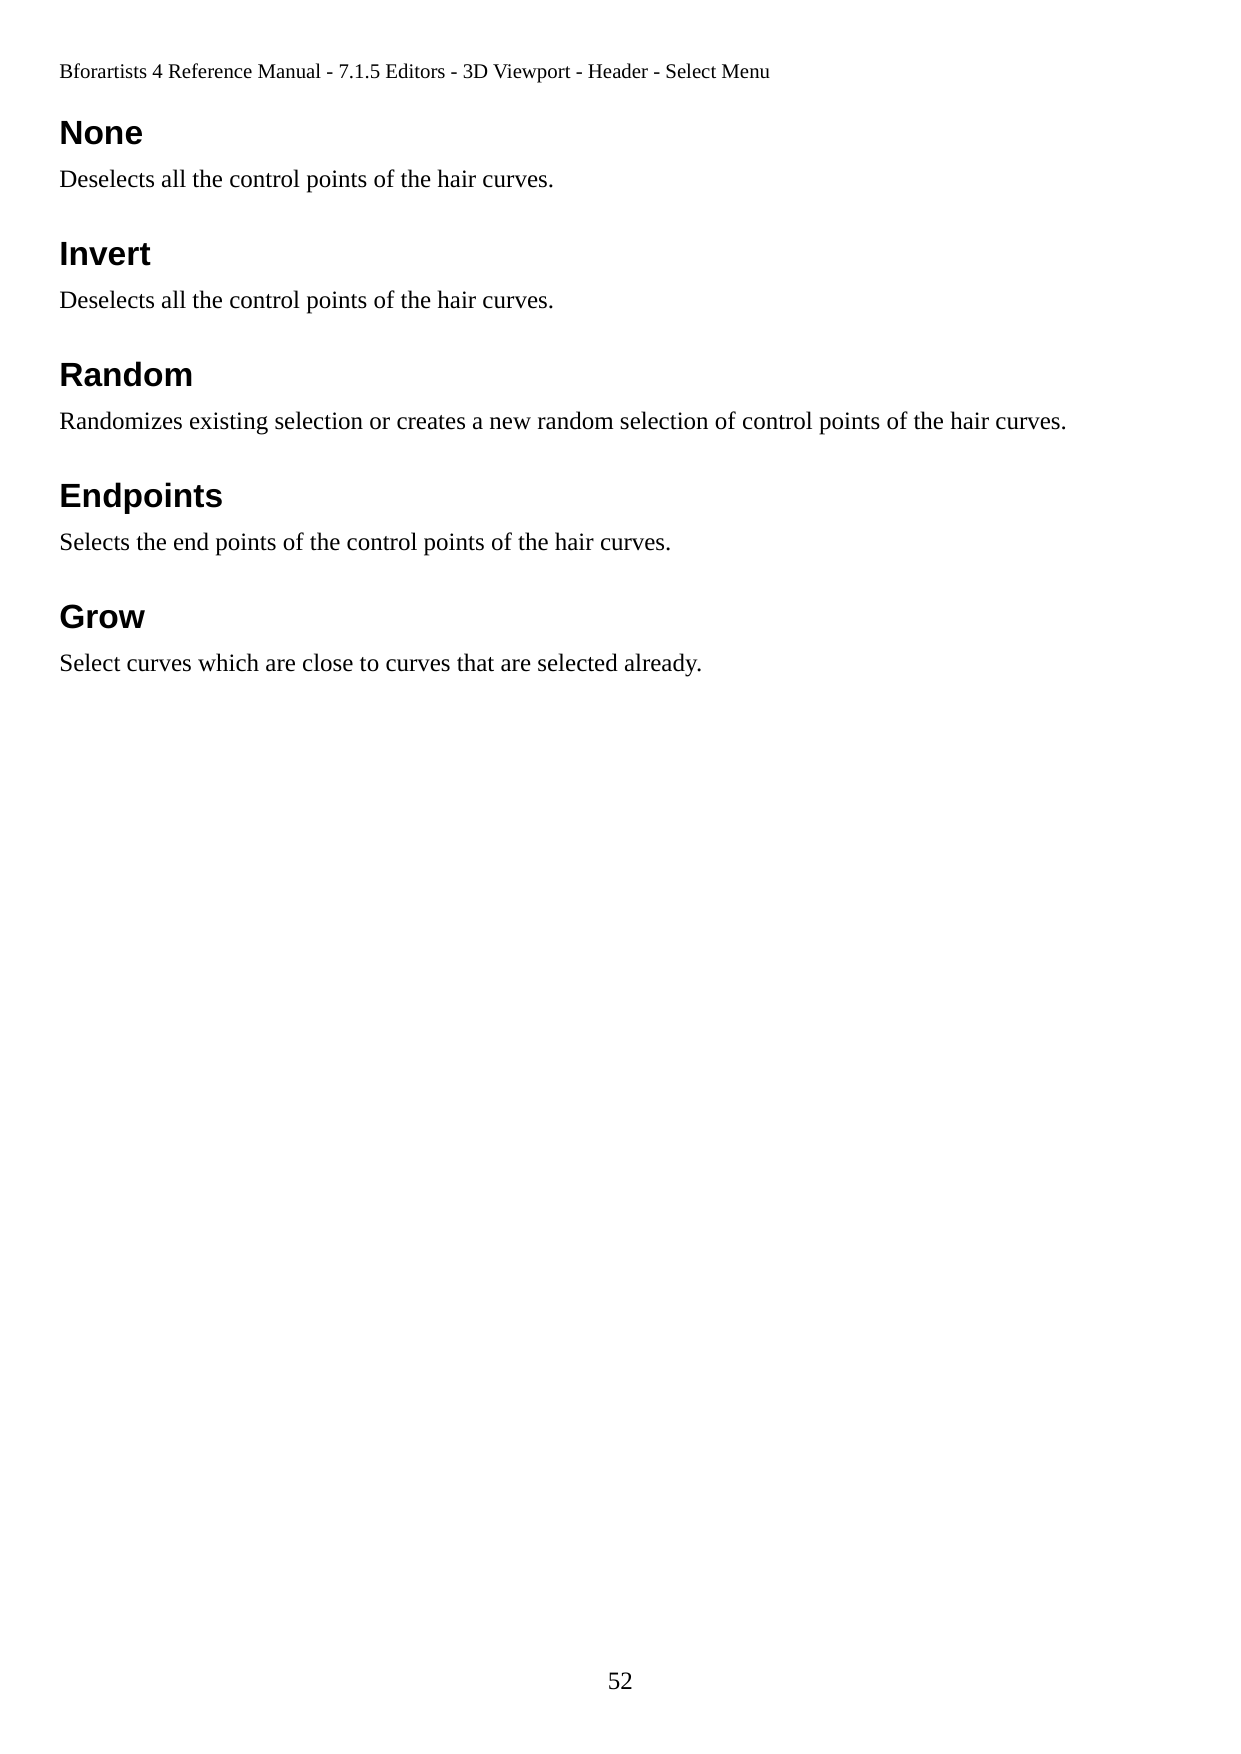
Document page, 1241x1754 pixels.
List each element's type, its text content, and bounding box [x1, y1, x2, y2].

text Randomizes existing selection or creates a new random selection of control points of the hair curves. [59, 406, 1181, 434]
subtitle None [59, 113, 1181, 151]
subtitle Random [59, 355, 1181, 393]
text Select curves which are close to curves that are selected already. [59, 648, 1181, 677]
text Selects the end points of the control points of the hair curves. [59, 527, 1181, 556]
subtitle Endpoints [59, 476, 1181, 514]
subtitle Invert [59, 234, 1181, 272]
text Deselects all the control points of the hair curves. [59, 285, 1181, 313]
subtitle Grow [59, 597, 1181, 635]
text Deselects all the control points of the hair curves. [59, 164, 1181, 192]
